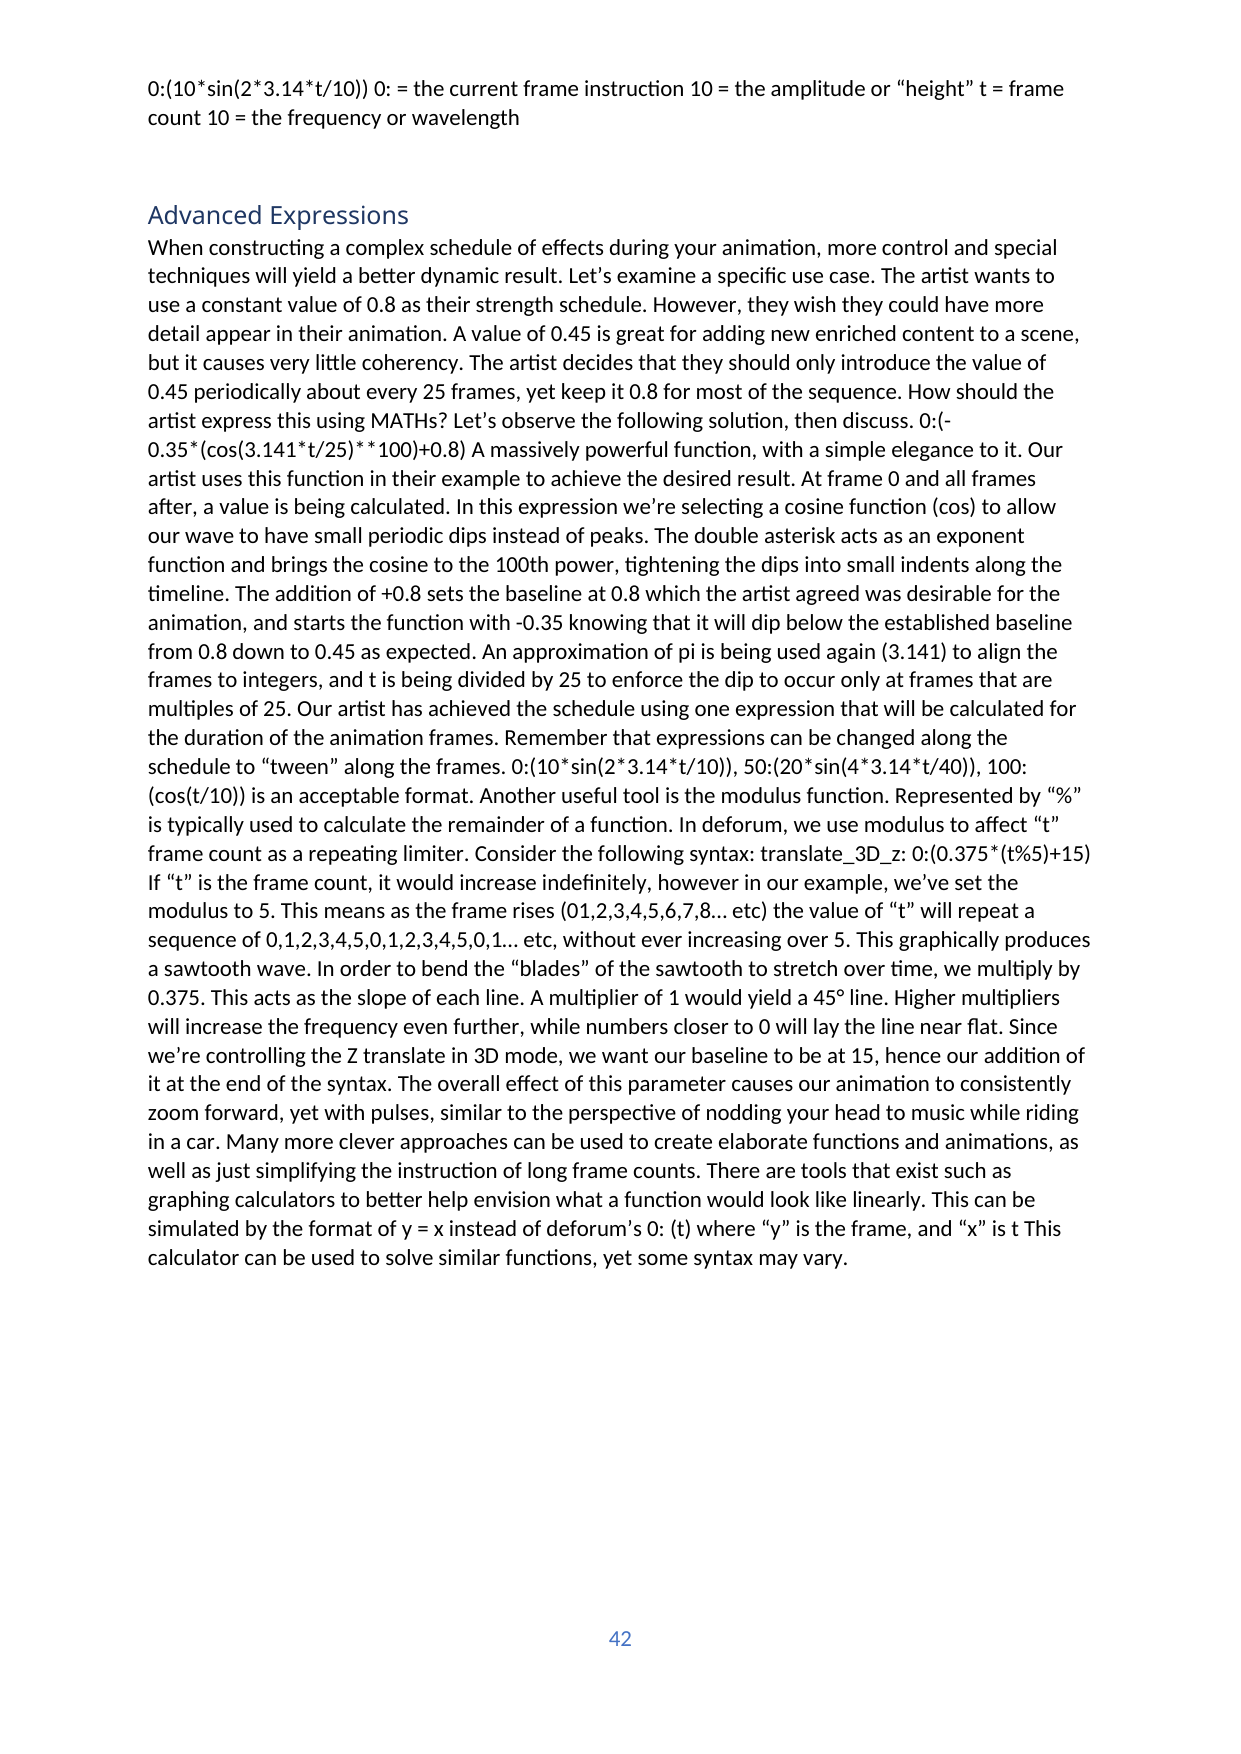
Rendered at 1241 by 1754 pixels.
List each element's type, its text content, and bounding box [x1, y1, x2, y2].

text When constructing a complex schedule of effects during your animation, more control and special techniques will yield a better dynamic result. Let’s examine a specific use case. The artist wants to use a constant value of 0.8 as their strength schedule. However, they wish they could have more detail appear in their animation. A value of 0.45 is great for adding new enriched content to a scene, but it causes very little coherency. The artist decides that they should only introduce the value of 0.45 periodically about every 25 frames, yet keep it 0.8 for most of the sequence. How should the artist express this using MATHs? Let’s observe the following solution, then discuss. 0:(-0.35*(cos(3.141*t/25)**100)+0.8) A massively powerful function, with a simple elegance to it. Our artist uses this function in their example to achieve the desired result. At frame 0 and all frames after, a value is being calculated. In this expression we’re selecting a cosine function (cos) to allow our wave to have small periodic dips instead of peaks. The double asterisk acts as an exponent function and brings the cosine to the 100th power, tightening the dips into small indents along the timeline. The addition of +0.8 sets the baseline at 0.8 which the artist agreed was desirable for the animation, and starts the function with -0.35 knowing that it will dip below the established baseline from 0.8 down to 0.45 as expected. An approximation of pi is being used again (3.141) to align the frames to integers, and t is being divided by 25 to enforce the dip to occur only at frames that are multiples of 25. Our artist has achieved the schedule using one expression that will be calculated for the duration of the animation frames. Remember that expressions can be changed along the schedule to “tween” along the frames. 0:(10*sin(2*3.14*t/10)), 50:(20*sin(4*3.14*t/40)), 100:(cos(t/10)) is an acceptable format. Another useful tool is the modulus function. Represented by “%” is typically used to calculate the remainder of a function. In deforum, we use modulus to affect “t” frame count as a repeating limiter. Consider the following syntax: translate_3D_z: 0:(0.375*(t%5)+15) If “t” is the frame count, it would increase indefinitely, however in our example, we’ve set the modulus to 5. This means as the frame rises (01,2,3,4,5,6,7,8… etc) the value of “t” will repeat a sequence of 0,1,2,3,4,5,0,1,2,3,4,5,0,1… etc, without ever increasing over 5. This graphically produces a sawtooth wave. In order to bend the “blades” of the sawtooth to stretch over time, we multiply by 0.375. This acts as the slope of each line. A multiplier of 1 would yield a 45° line. Higher multipliers will increase the frequency even further, while numbers closer to 0 will lay the line near flat. Since we’re controlling the Z translate in 3D mode, we want our baseline to be at 15, hence our addition of it at the end of the syntax. The overall effect of this parameter causes our animation to consistently zoom forward, yet with pulses, similar to the perspective of nodding your head to music while riding in a car. Many more clever approaches can be used to create elaborate functions and animations, as well as just simplifying the instruction of long frame counts. There are tools that exist such as graphing calculators to better help envision what a function would look like linearly. This can be simulated by the format of y = x instead of deforum’s 0: (t) where “y” is the frame, and “x” is t This calculator can be used to solve similar functions, yet some syntax may vary. [148, 233, 1093, 1271]
subtitle Advanced Expressions [148, 198, 1093, 232]
text 0:(10*sin(2*3.14*t/10)) 0: = the current frame instruction 10 = the amplitude or “height” t = frame count 10 = the frequency or wavelength [148, 74, 1093, 131]
